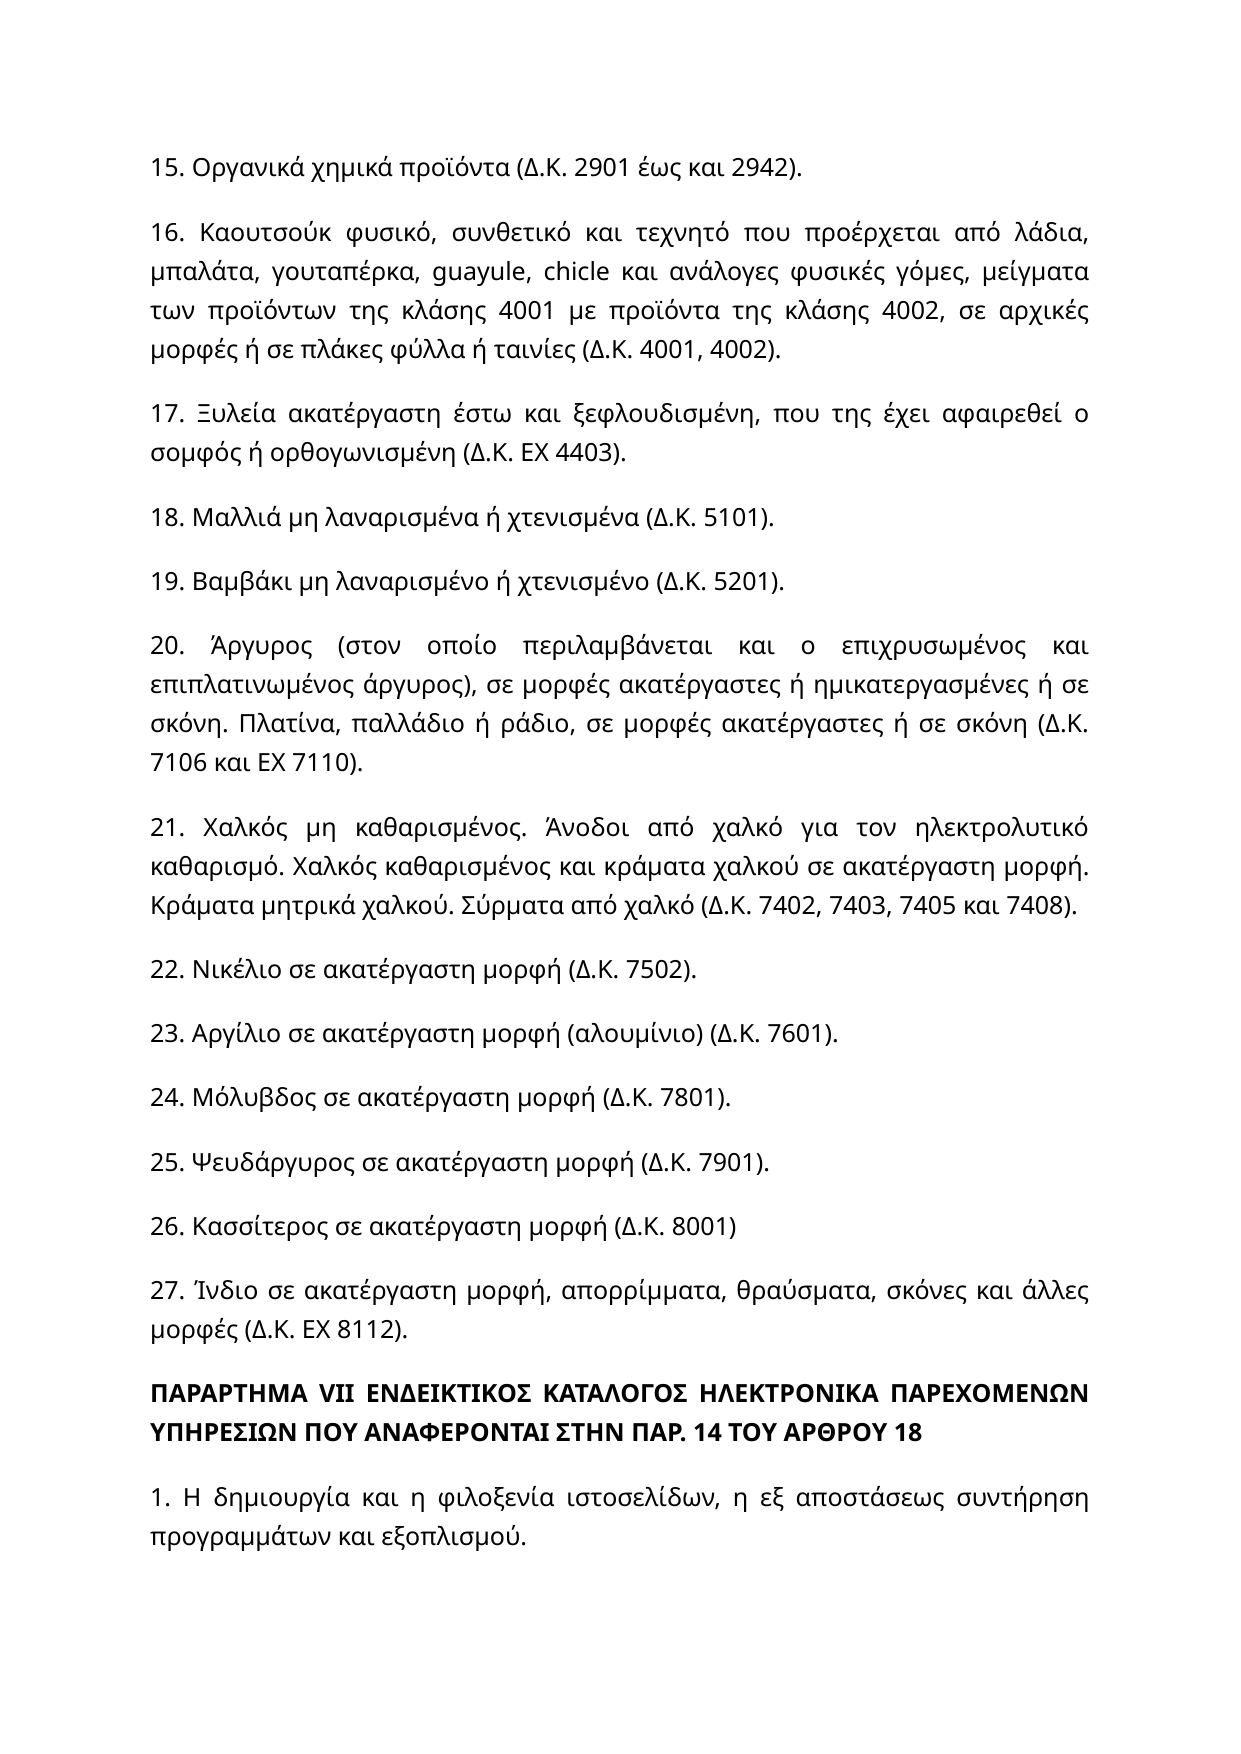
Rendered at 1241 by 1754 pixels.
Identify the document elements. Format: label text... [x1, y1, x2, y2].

text 24. Μόλυβδος σε ακατέργαστη μορφή (Δ.Κ. 7801). [150, 1080, 1090, 1114]
text 19. Βαμβάκι μη λαναρισμένο ή χτενισμένο (Δ.Κ. 5201). [150, 563, 1090, 597]
text 23. Αργίλιο σε ακατέργαστη μορφή (αλουμίνιο) (Δ.Κ. 7601). [150, 1016, 1090, 1050]
text 20. Άργυρος (στον οποίο περιλαμβάνεται και ο επιχρυσωμένος και επιπλατινωμένος άργυρος), σε μορφές ακατέργαστες ή ημικατεργασμένες ή σε σκόνη. Πλατίνα, παλλάδιο ή ράδιο, σε μορφές ακατέργαστες ή σε σκόνη (Δ.Κ. 7106 και ΕΧ 7110). [150, 627, 1090, 779]
text 17. Ξυλεία ακατέργαστη έστω και ξεφλουδισμένη, που της έχει αφαιρεθεί ο σομφός ή ορθογωνισμένη (Δ.Κ. ΕΧ 4403). [150, 396, 1090, 469]
text 15. Οργανικά χημικά προϊόντα (Δ.Κ. 2901 έως και 2942). [150, 150, 1090, 184]
text 16. Καουτσούκ φυσικό, συνθετικό και τεχνητό που προέρχεται από λάδια, μπαλάτα, γουταπέρκα, guayule, chicle και ανάλογες φυσικές γόμες, μείγματα των προϊόντων της κλάσης 4001 με προϊόντα της κλάσης 4002, σε αρχικές μορφές ή σε πλάκες φύλλα ή ταινίες (Δ.Κ. 4001, 4002). [150, 214, 1090, 366]
text 27. Ίνδιο σε ακατέργαστη μορφή, απορρίμματα, θραύσματα, σκόνες και άλλες μορφές (Δ.Κ. ΕΧ 8112). [150, 1272, 1090, 1346]
text 26. Κασσίτερος σε ακατέργαστη μορφή (Δ.Κ. 8001) [150, 1208, 1090, 1242]
text ΠΑΡΑΡΤΗΜΑ VII ΕΝΔΕΙΚΤΙΚΟΣ ΚΑΤΑΛΟΓΟΣ ΗΛΕΚΤΡΟΝΙΚΑ ΠΑΡΕΧΟΜΕΝΩΝ ΥΠΗΡΕΣΙΩΝ ΠΟΥ ΑΝΑΦΕΡΟΝΤΑΙ ΣΤΗΝ ΠΑΡ. 14 ΤΟΥ ΑΡΘΡΟΥ 18 [150, 1376, 1090, 1449]
text 18. Μαλλιά μη λαναρισμένα ή χτενισμένα (Δ.Κ. 5101). [150, 499, 1090, 533]
text 1. Η δημιουργία και η φιλοξενία ιστοσελίδων, η εξ αποστάσεως συντήρηση προγραμμάτων και εξοπλισμού. [150, 1479, 1090, 1552]
text 22. Νικέλιο σε ακατέργαστη μορφή (Δ.Κ. 7502). [150, 952, 1090, 986]
text 21. Χαλκός μη καθαρισμένος. Άνοδοι από χαλκό για τον ηλεκτρολυτικό καθαρισμό. Χαλκός καθαρισμένος και κράματα χαλκού σε ακατέργαστη μορφή. Κράματα μητρικά χαλκού. Σύρματα από χαλκό (Δ.Κ. 7402, 7403, 7405 και 7408). [150, 809, 1090, 922]
text 25. Ψευδάργυρος σε ακατέργαστη μορφή (Δ.Κ. 7901). [150, 1144, 1090, 1178]
